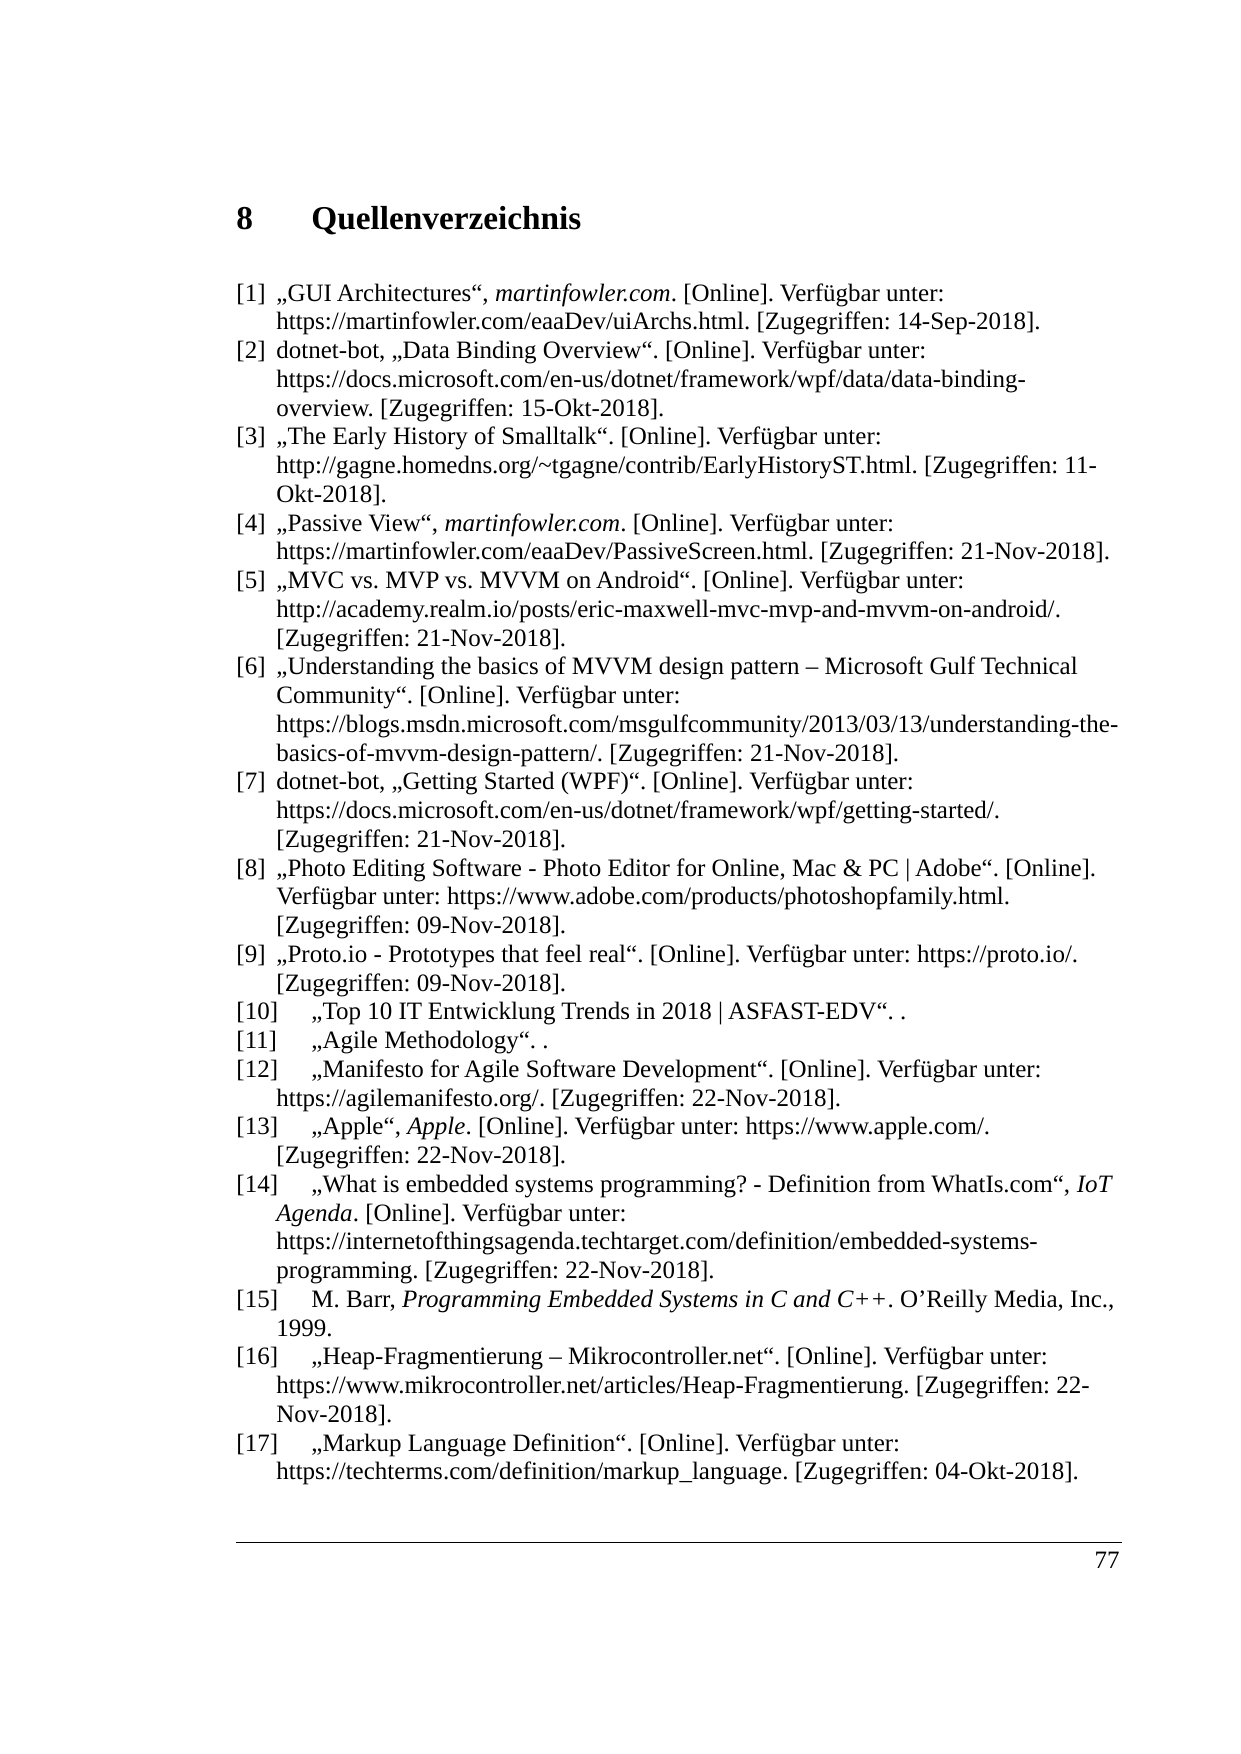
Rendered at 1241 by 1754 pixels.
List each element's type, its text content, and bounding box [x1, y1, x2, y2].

text [13] „Apple“, Apple. [Online]. Verfügbar unter: https://www.apple.com/. [Zugegriffen: 22-Nov-2018]. [236, 1111, 1122, 1169]
text [4] „Passive View“, martinfowler.com. [Online]. Verfügbar unter: https://martinfowler.com/eaaDev/PassiveScreen.html. [Zugegriffen: 21-Nov-2018]. [236, 508, 1122, 565]
text [2] dotnet-bot, „Data Binding Overview“. [Online]. Verfügbar unter: https://docs.microsoft.com/en-us/dotnet/framework/wpf/data/data-binding-overview. [Zugegriffen: 15-Okt-2018]. [236, 335, 1122, 421]
text [3] „The Early History of Smalltalk“. [Online]. Verfügbar unter: http://gagne.homedns.org/~tgagne/contrib/EarlyHistoryST.html. [Zugegriffen: 11-Okt-2018]. [236, 421, 1122, 508]
text [1] „GUI Architectures“, martinfowler.com. [Online]. Verfügbar unter: https://martinfowler.com/eaaDev/uiArchs.html. [Zugegriffen: 14-Sep-2018]. [236, 278, 1122, 335]
text [17] „Markup Language Definition“. [Online]. Verfügbar unter: https://techterms.com/definition/markup_language. [Zugegriffen: 04-Okt-2018]. [236, 1428, 1122, 1485]
text [6] „Understanding the basics of MVVM design pattern – Microsoft Gulf Technical Community“. [Online]. Verfügbar unter: https://blogs.msdn.microsoft.com/msgulfcommunity/2013/03/13/understanding-the-basics-of-mvvm-design-pattern/. [Zugegriffen: 21-Nov-2018]. [236, 651, 1122, 766]
text [5] „MVC vs. MVP vs. MVVM on Android“. [Online]. Verfügbar unter: http://academy.realm.io/posts/eric-maxwell-mvc-mvp-and-mvvm-on-android/. [Zugegriffen: 21-Nov-2018]. [236, 565, 1122, 651]
text [9] „Proto.io - Prototypes that feel real“. [Online]. Verfügbar unter: https://proto.io/. [Zugegriffen: 09-Nov-2018]. [236, 939, 1122, 996]
text [15] M. Barr, Programming Embedded Systems in C and C++. O’Reilly Media, Inc., 1999. [236, 1284, 1122, 1341]
text [14] „What is embedded systems programming? - Definition from WhatIs.com“, IoT Agenda. [Online]. Verfügbar unter: https://internetofthingsagenda.techtarget.com/definition/embedded-systems-programming. [Zugegriffen: 22-Nov-2018]. [236, 1169, 1122, 1284]
text [16] „Heap-Fragmentierung – Mikrocontroller.net“. [Online]. Verfügbar unter: https://www.mikrocontroller.net/articles/Heap-Fragmentierung. [Zugegriffen: 22-Nov-2018]. [236, 1341, 1122, 1428]
text [12] „Manifesto for Agile Software Development“. [Online]. Verfügbar unter: https://agilemanifesto.org/. [Zugegriffen: 22-Nov-2018]. [236, 1054, 1122, 1111]
text [8] „Photo Editing Software - Photo Editor for Online, Mac & PC | Adobe“. [Online]. Verfügbar unter: https://www.adobe.com/products/photoshopfamily.html. [Zugegriffen: 09-Nov-2018]. [236, 853, 1122, 939]
text [11] „Agile Methodology“. . [236, 1025, 1122, 1054]
text [7] dotnet-bot, „Getting Started (WPF)“. [Online]. Verfügbar unter: https://docs.microsoft.com/en-us/dotnet/framework/wpf/getting-started/. [Zugegriffen: 21-Nov-2018]. [236, 766, 1122, 853]
text [10] „Top 10 IT Entwicklung Trends in 2018 | ASFAST-EDV“. . [236, 996, 1122, 1025]
subtitle Quellenverzeichnis [236, 198, 1122, 236]
